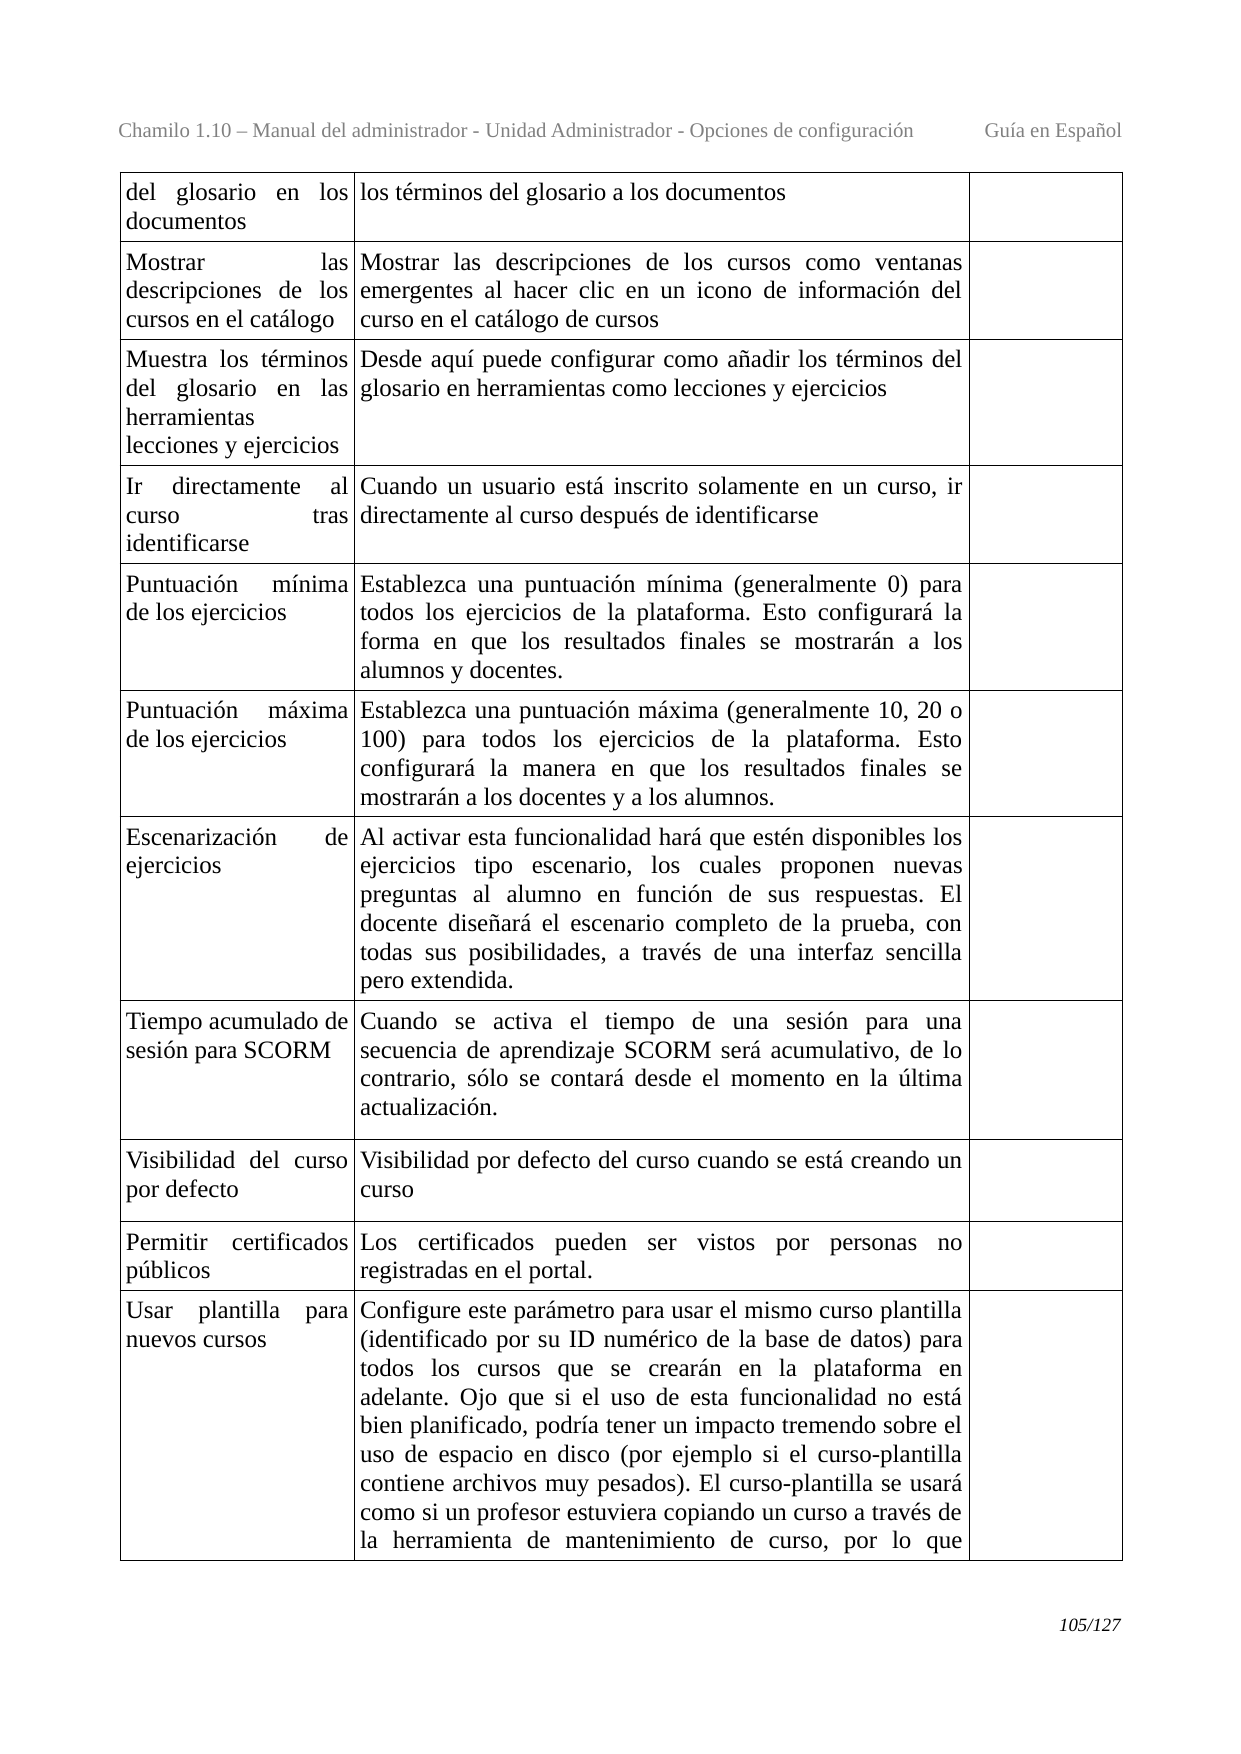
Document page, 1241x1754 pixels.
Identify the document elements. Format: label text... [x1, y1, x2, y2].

table_cell Configure este parámetro para usar el mismo curso plantilla (identificado por su ID numérico de la base de datos) para todos los cursos que se crearán en la plataforma en adelante. Ojo que si el uso de esta funcionalidad no está bien planificado, podría tener un impacto tremendo sobre el uso de espacio en disco (por ejemplo si el curso-plantilla contiene archivos muy pesados). El curso-plantilla se usará como si un profesor estuviera copiando un curso a través de la herramienta de mantenimiento de curso, por lo que [355, 1291, 969, 1560]
table_cell Los certificados pueden ser vistos por personas no registradas en el portal. [355, 1222, 969, 1290]
table_cell [970, 1291, 1122, 1560]
table_cell [970, 1140, 1122, 1221]
table_cell Permitir certificados públicos [121, 1222, 354, 1290]
table_cell Usar plantilla para nuevos cursos [121, 1291, 354, 1560]
table_cell los términos del glosario a los documentos [355, 173, 969, 241]
table_cell [970, 817, 1122, 1000]
table_cell Desde aquí puede configurar como añadir los términos del glosario en herramientas como lecciones y ejercicios [355, 340, 969, 465]
table_cell Cuando se activa el tiempo de una sesión para una secuencia de aprendizaje SCORM será acumulativo, de lo contrario, sólo se contará desde el momento en la última actualización. [355, 1001, 969, 1139]
table_cell Al activar esta funcionalidad hará que estén disponibles los ejercicios tipo escenario, los cuales proponen nuevas preguntas al alumno en función de sus respuestas. El docente diseñará el escenario completo de la prueba, con todas sus posibilidades, a través de una interfaz sencilla pero extendida. [355, 817, 969, 1000]
table_cell [970, 242, 1122, 338]
table_cell Visibilidad del curso por defecto [121, 1140, 354, 1221]
table_cell [970, 1222, 1122, 1290]
table_cell [970, 691, 1122, 816]
table_cell Escenarización de ejercicios [121, 817, 354, 1000]
table_cell [970, 340, 1122, 465]
table_cell Tiempo acumulado de sesión para SCORM [121, 1001, 354, 1139]
table_cell Cuando un usuario está inscrito solamente en un curso, ir directamente al curso después de identificarse [355, 466, 969, 563]
table_cell Visibilidad por defecto del curso cuando se está creando un curso [355, 1140, 969, 1221]
table_cell Establezca una puntuación máxima (generalmente 10, 20 o 100) para todos los ejercicios de la plataforma. Esto configurará la manera en que los resultados finales se mostrarán a los docentes y a los alumnos. [355, 691, 969, 816]
table_cell Muestra los términos del glosario en las herramientas lecciones y ejercicios [121, 340, 354, 465]
table_cell Ir directamente al curso tras identificarse [121, 466, 354, 563]
table_cell [970, 173, 1122, 241]
table_cell [970, 466, 1122, 563]
table_cell Mostrar las descripciones de los cursos como ventanas emergentes al hacer clic en un icono de información del curso en el catálogo de cursos [355, 242, 969, 338]
table_cell Mostrar las descripciones de los cursos en el catálogo [121, 242, 354, 338]
table_cell Puntuación máxima de los ejercicios [121, 691, 354, 816]
table_cell [970, 1001, 1122, 1139]
table_cell Establezca una puntuación mínima (generalmente 0) para todos los ejercicios de la plataforma. Esto configurará la forma en que los resultados finales se mostrarán a los alumnos y docentes. [355, 564, 969, 689]
table_cell del glosario en los documentos [121, 173, 354, 241]
table_cell Puntuación mínima de los ejercicios [121, 564, 354, 689]
table_cell [970, 564, 1122, 689]
